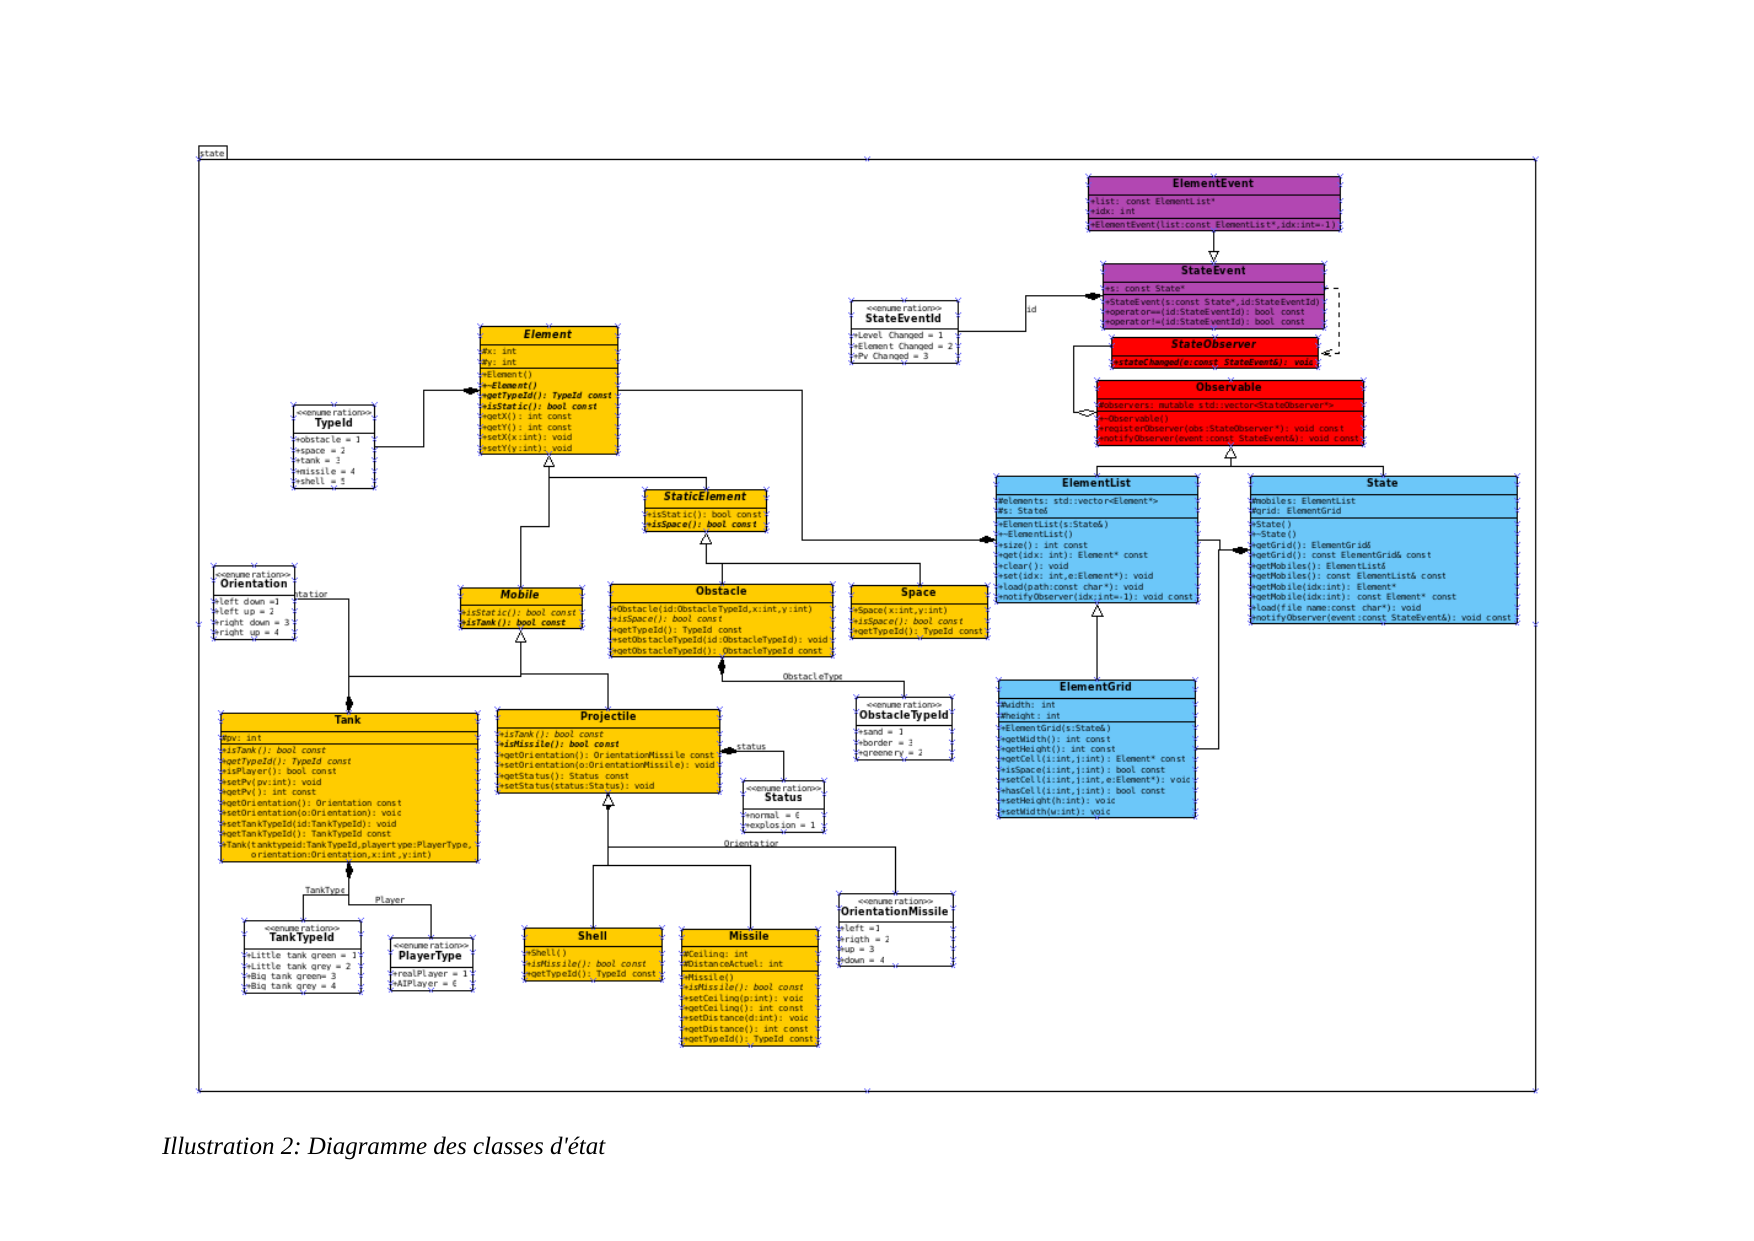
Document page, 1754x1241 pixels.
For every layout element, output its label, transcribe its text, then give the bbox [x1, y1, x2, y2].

text Illustration 2: Diagramme des classes d'état [162, 1102, 1589, 1159]
picture [191, 143, 1545, 1102]
